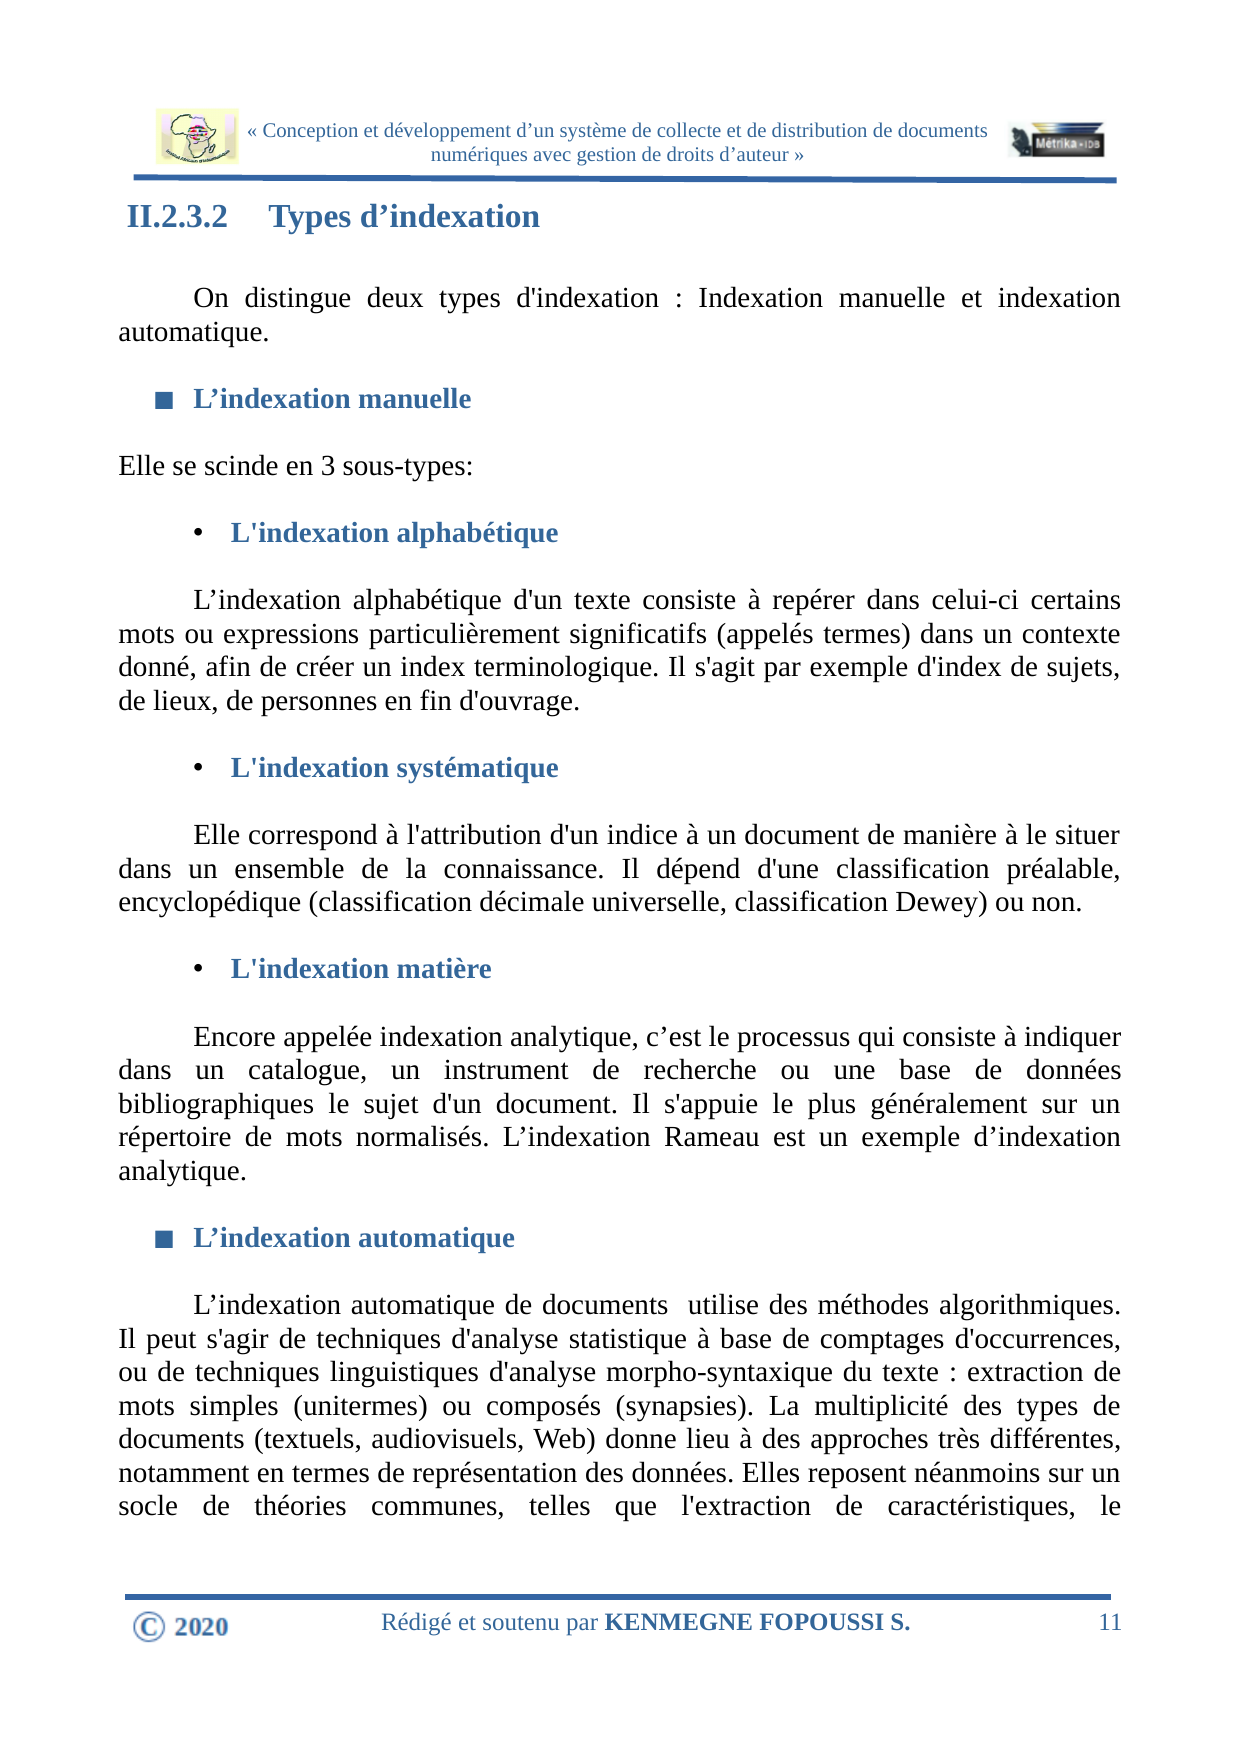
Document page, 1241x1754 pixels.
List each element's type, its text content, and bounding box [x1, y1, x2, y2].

list L'indexation systématique [193, 750, 1122, 784]
text Elle correspond à l'attribution d'un indice à un document de manière à le situer dans un ensemble de la connaissance. Il dépend d'une classification préalable, encyclopédique (classification décimale universelle, classification Dewey) ou non. [118, 817, 1122, 918]
list L’indexation manuelle [156, 381, 1122, 415]
picture [154, 107, 241, 166]
text Elle se scinde en 3 sous-types: [118, 448, 1122, 482]
text L’indexation automatique de documents utilise des méthodes algorithmiques. Il peut s'agir de techniques d'analyse statistique à base de comptages d'occurrences, ou de techniques linguistiques d'analyse morpho-syntaxique du texte : extraction de mots simples (unitermes) ou composés (synapsies). La multiplicité des types de documents (textuels, audiovisuels, Web) donne lieu à des approches très différentes, notamment en termes de représentation des données. Elles reposent néanmoins sur un socle de théories communes, telles que l'extraction de caractéristiques, le [118, 1287, 1122, 1522]
text On distingue deux types d'indexation : Indexation manuelle et indexation automatique. [118, 280, 1122, 347]
text Encore appelée indexation analytique, c’est le processus qui consiste à indiquer dans un catalogue, un instrument de recherche ou une base de données bibliographiques le sujet d'un document. Il s'appuie le plus généralement sur un répertoire de mots normalisés. L’indexation Rameau est un exemple d’indexation analytique. [118, 1019, 1122, 1186]
picture [126, 1604, 231, 1647]
list L'indexation alphabétique [193, 515, 1122, 549]
text L’indexation alphabétique d'un texte consiste à repérer dans celui-ci certains mots ou expressions particulièrement significatifs (appelés termes) dans un contexte donné, afin de créer un index terminologique. Il s'agit par exemple d'index de sujets, de lieux, de personnes en fin d'ouvrage. [118, 582, 1122, 717]
list L'indexation matière [193, 952, 1122, 985]
picture [1003, 116, 1109, 160]
subtitle Types d’indexation [118, 196, 1122, 234]
list L’indexation automatique [156, 1220, 1122, 1254]
